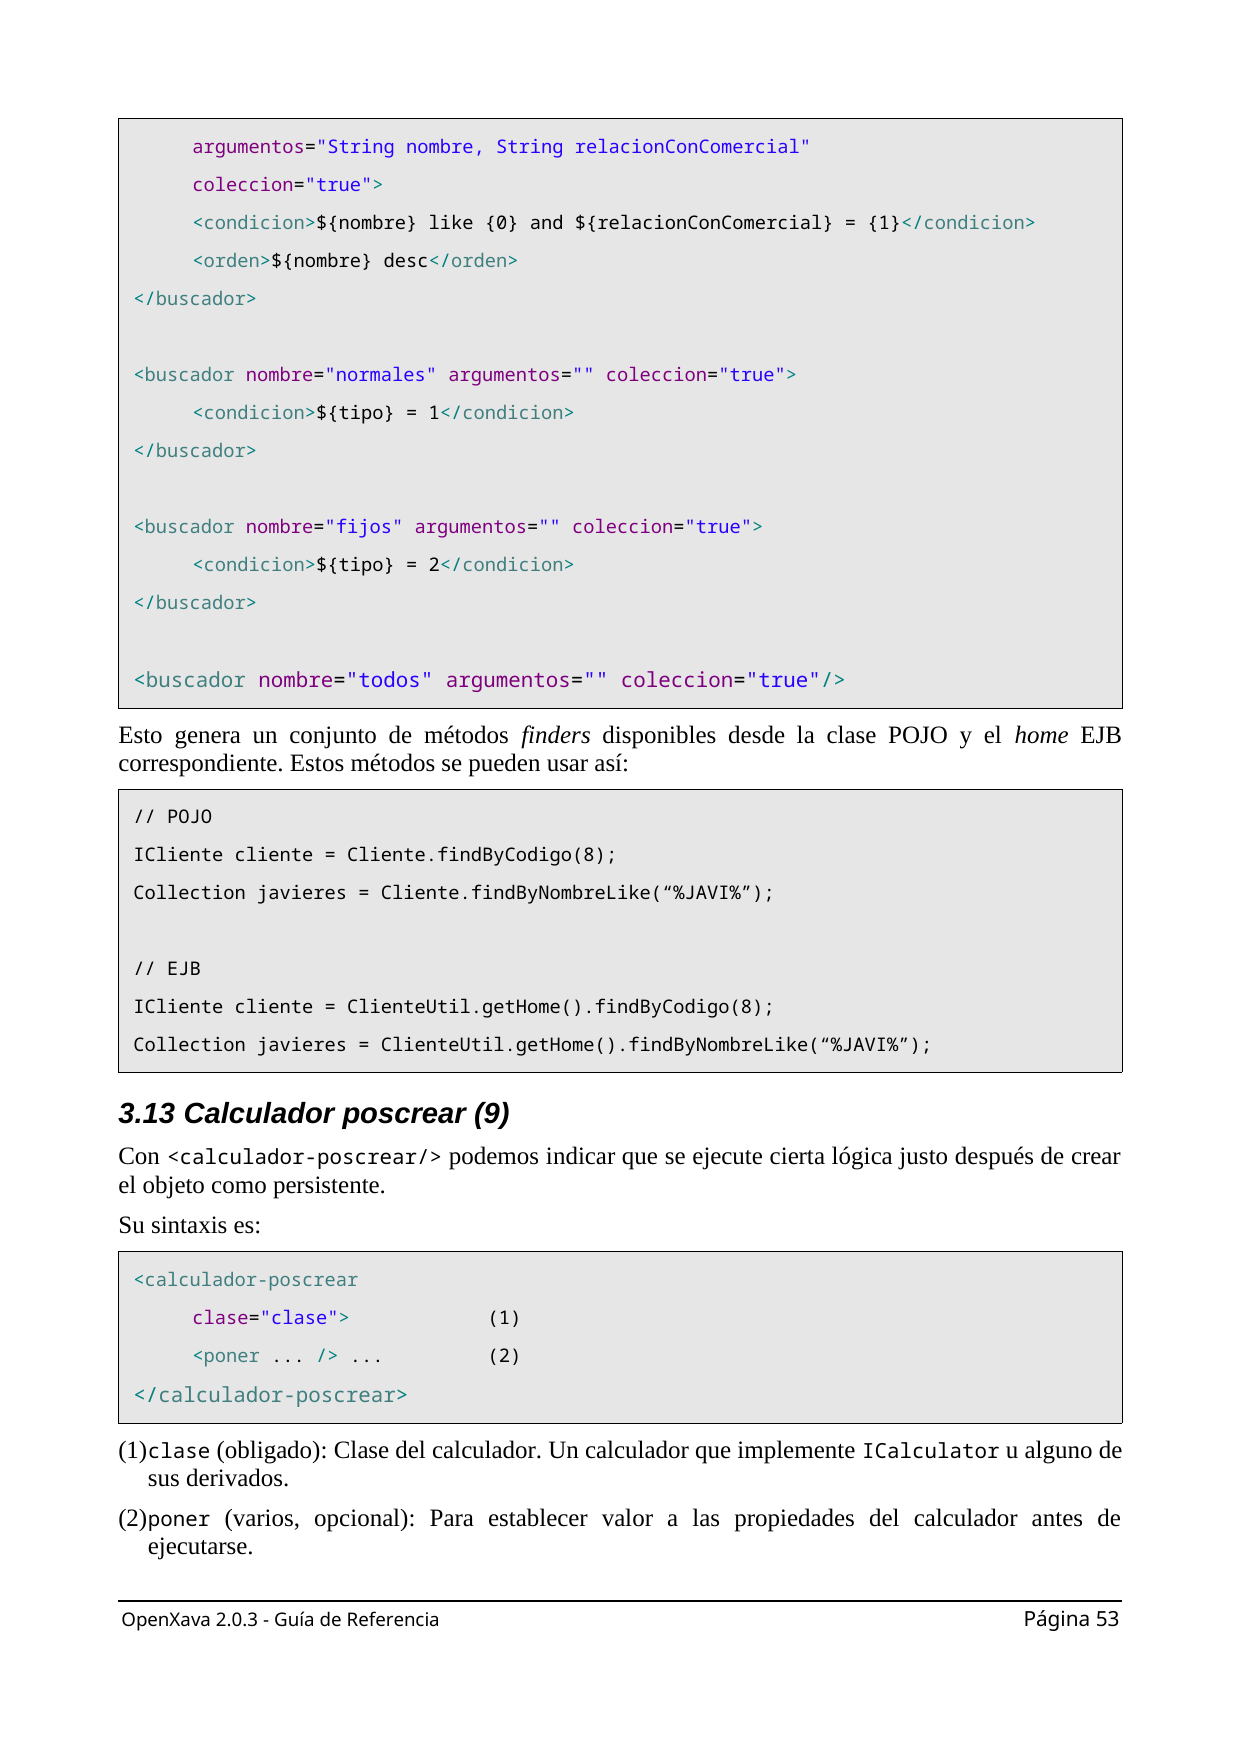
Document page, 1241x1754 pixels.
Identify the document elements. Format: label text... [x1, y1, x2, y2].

text </buscador> [119, 270, 1122, 308]
text <condicion>${nombre} like {0} and ${relacionConComercial} = {1}</condicion> [119, 194, 1122, 232]
text <calculador-poscrear [119, 1252, 1122, 1289]
text // EJB [119, 941, 1122, 979]
text Su sintaxis es: [118, 1211, 1122, 1239]
text // POJO [119, 790, 1122, 827]
text Collection javieres = ClienteUtil.getHome().findByNombreLike(“%JAVI%”); [119, 1017, 1122, 1072]
text Con <calculador-poscrear/> podemos indicar que se ejecute cierta lógica justo después de crear el objeto como persistente. [118, 1142, 1122, 1198]
subtitle Calculador poscrear (9) [118, 1097, 1122, 1130]
text <buscador nombre="normales" argumentos="" coleccion="true"> [119, 346, 1122, 384]
text <condicion>${tipo} = 1</condicion> [119, 384, 1122, 422]
text clase="clase"> (1) [119, 1289, 1122, 1327]
text <buscador nombre="fijos" argumentos="" coleccion="true"> [119, 498, 1122, 536]
text <condicion>${tipo} = 2</condicion> [119, 536, 1122, 574]
text </buscador> [119, 422, 1122, 460]
text coleccion="true"> [119, 156, 1122, 194]
list poner (varios, opcional): Para establecer valor a las propiedades del calculador antes de ejecutarse. [118, 1504, 1122, 1560]
text Collection javieres = Cliente.findByNombreLike(“%JAVI%”); [119, 865, 1122, 903]
list clase (obligado): Clase del calculador. Un calculador que implemente ICalculator u alguno de sus derivados. [118, 1436, 1122, 1492]
text </calculador-poscrear> [119, 1365, 1122, 1423]
text <buscador nombre="todos" argumentos="" coleccion="true"/> [119, 650, 1122, 708]
text <orden>${nombre} desc</orden> [119, 232, 1122, 270]
text argumentos="String nombre, String relacionConComercial" [119, 119, 1122, 156]
text ICliente cliente = Cliente.findByCodigo(8); [119, 827, 1122, 865]
text </buscador> [119, 574, 1122, 612]
text ICliente cliente = ClienteUtil.getHome().findByCodigo(8); [119, 979, 1122, 1017]
text <poner ... /> ... (2) [119, 1327, 1122, 1365]
text Esto genera un conjunto de métodos finders disponibles desde la clase POJO y el home EJB correspondiente. Estos métodos se pueden usar así: [118, 721, 1122, 776]
